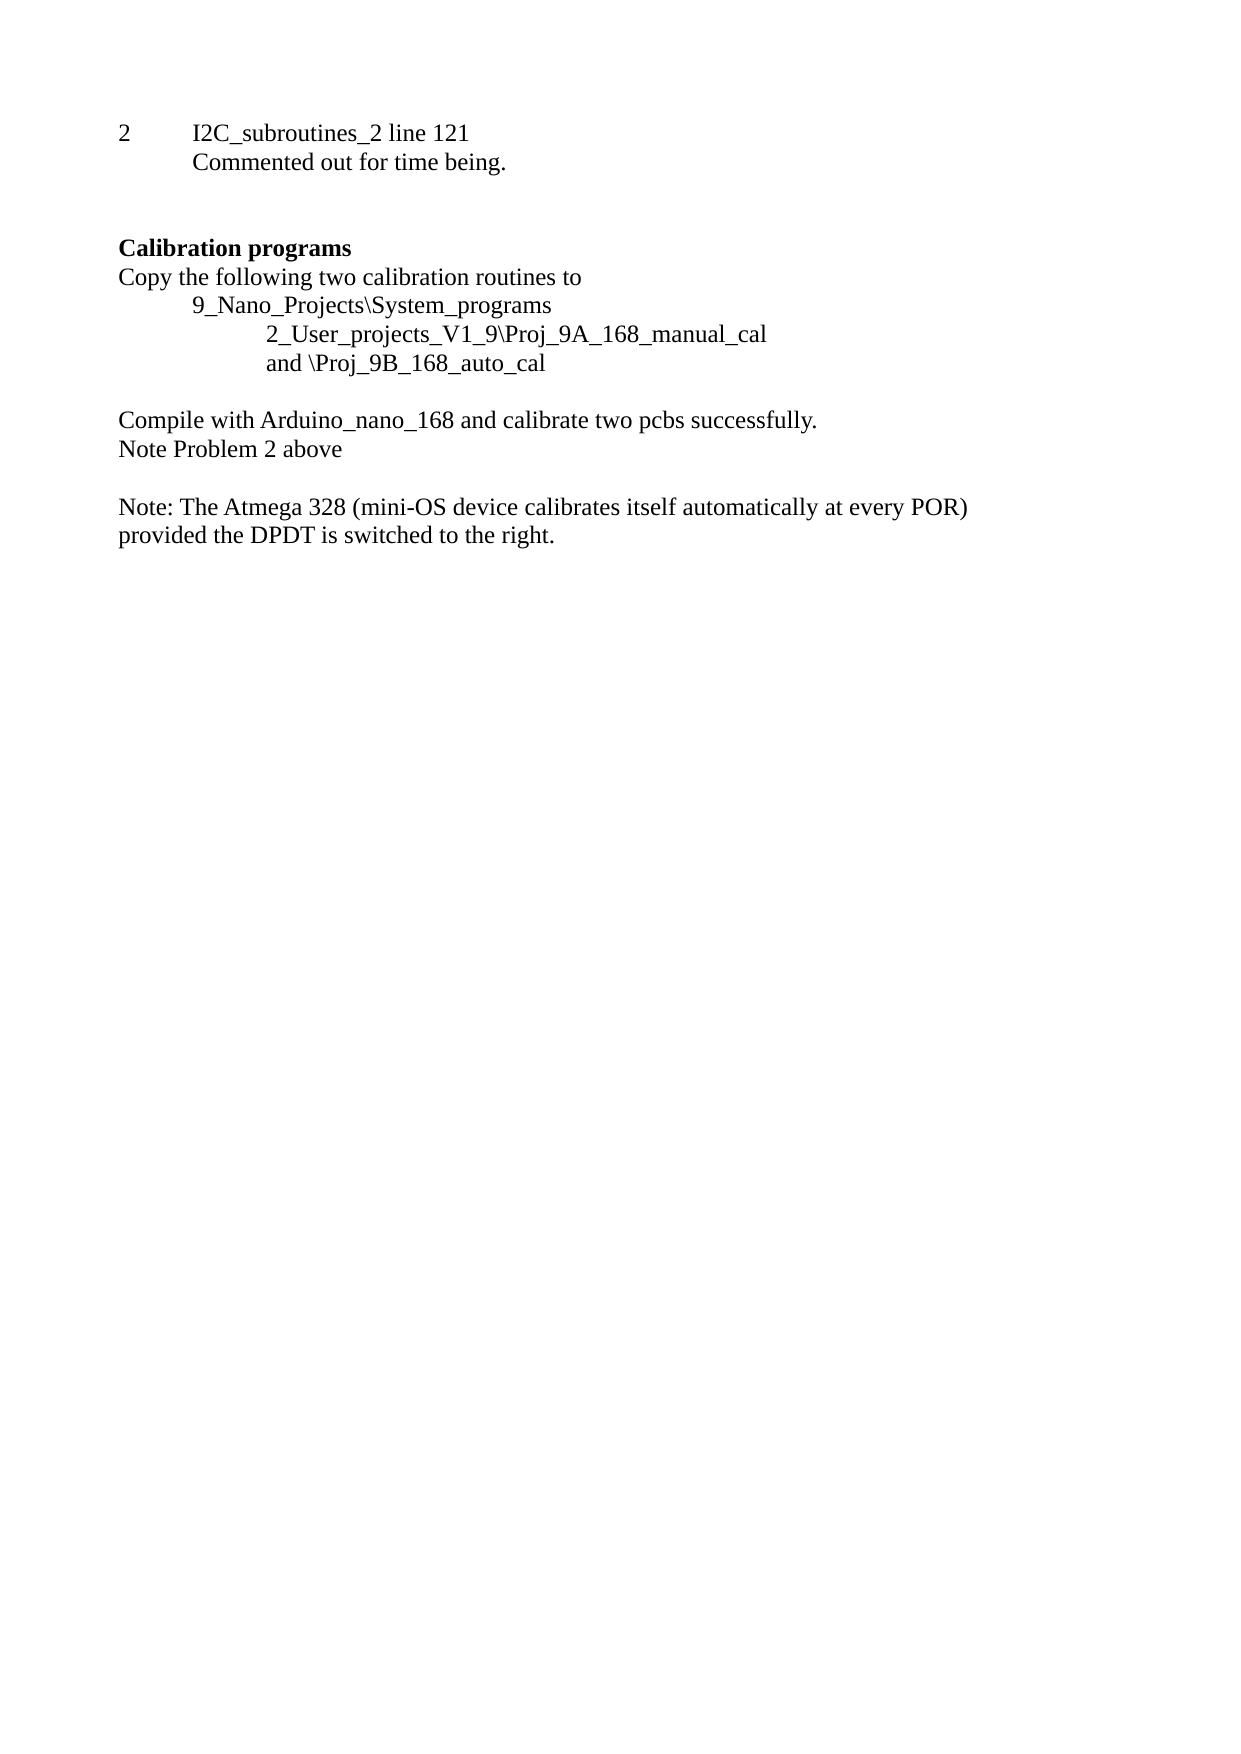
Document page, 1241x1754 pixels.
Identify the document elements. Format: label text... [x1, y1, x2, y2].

text provided the DPDT is switched to the right. [118, 521, 1122, 549]
text and \Proj_9B_168_auto_cal [118, 348, 1122, 377]
text Commented out for time being. [118, 147, 1122, 176]
text Calibration programs [118, 233, 1122, 262]
text Copy the following two calibration routines to [118, 262, 1122, 291]
text Note: The Atmega 328 (mini-OS device calibrates itself automatically at every POR) [118, 492, 1122, 521]
text Note Problem 2 above [118, 434, 1122, 463]
text 9_Nano_Projects\System_programs [118, 291, 1122, 319]
text 2_User_projects_V1_9\Proj_9A_168_manual_cal [118, 319, 1122, 348]
text 2 I2C_subroutines_2 line 121 [118, 118, 1122, 147]
text Compile with Arduino_nano_168 and calibrate two pcbs successfully. [118, 406, 1122, 434]
